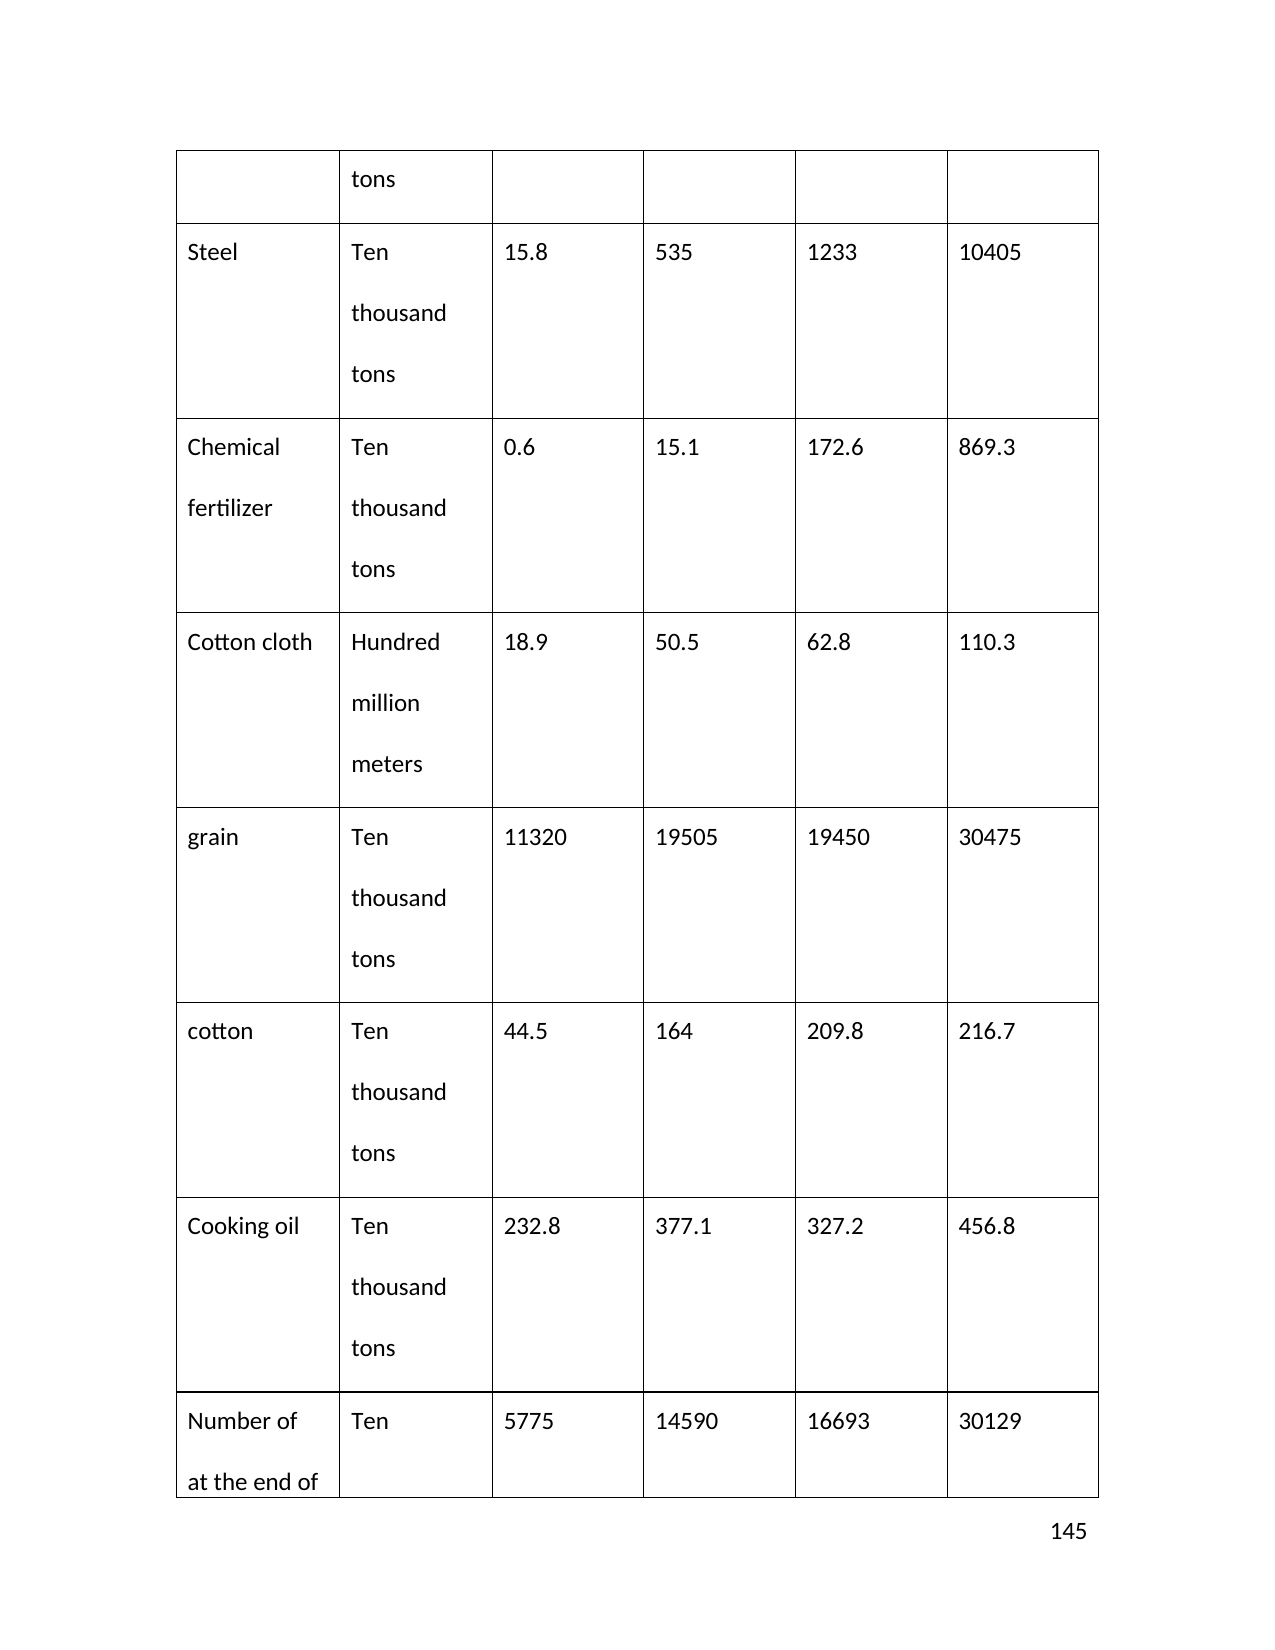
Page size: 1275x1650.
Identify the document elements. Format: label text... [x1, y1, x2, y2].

table_cell Ten thousand tons [340, 1198, 492, 1391]
table_cell Ten thousand tons [340, 224, 492, 417]
table_cell [948, 151, 1098, 223]
table_cell [493, 151, 643, 223]
table_cell 19450 [796, 808, 947, 1002]
table_cell 0.6 [493, 419, 643, 612]
table_cell 110.3 [948, 613, 1098, 807]
table_cell 535 [644, 224, 795, 417]
table_cell [644, 151, 795, 223]
table_cell 327.2 [796, 1198, 947, 1391]
table_cell 16693 [796, 1393, 947, 1497]
table_cell Ten thousand tons [340, 1003, 492, 1197]
table_cell Ten thousand tons [340, 419, 492, 612]
table_cell Ten [340, 1393, 492, 1497]
table_cell cotton [177, 1003, 339, 1197]
table_cell 5775 [493, 1393, 643, 1497]
table_cell 377.1 [644, 1198, 795, 1391]
table_cell 11320 [493, 808, 643, 1002]
table_cell 1233 [796, 224, 947, 417]
table_cell 19505 [644, 808, 795, 1002]
table_cell 30475 [948, 808, 1098, 1002]
table_cell 14590 [644, 1393, 795, 1497]
table_cell Ten thousand tons [340, 808, 492, 1002]
table_cell Cotton cloth [177, 613, 339, 807]
table_cell 44.5 [493, 1003, 643, 1197]
table_cell 869.3 [948, 419, 1098, 612]
table_cell [796, 151, 947, 223]
table_cell grain [177, 808, 339, 1002]
table_cell 50.5 [644, 613, 795, 807]
table_cell [177, 151, 339, 223]
table_cell 209.8 [796, 1003, 947, 1197]
table_cell Chemical fertilizer [177, 419, 339, 612]
table_cell 18.9 [493, 613, 643, 807]
table_cell 62.8 [796, 613, 947, 807]
table_cell 164 [644, 1003, 795, 1197]
table_cell Hundred million meters [340, 613, 492, 807]
table_cell 15.1 [644, 419, 795, 612]
table_cell Steel [177, 224, 339, 417]
table_cell 30129 [948, 1393, 1098, 1497]
table_cell Cooking oil [177, 1198, 339, 1391]
table_cell 232.8 [493, 1198, 643, 1391]
table_cell 15.8 [493, 224, 643, 417]
table_cell tons [340, 151, 492, 223]
table_cell 172.6 [796, 419, 947, 612]
table_cell 456.8 [948, 1198, 1098, 1391]
table_cell 10405 [948, 224, 1098, 417]
table_cell Number of at the end of [177, 1393, 339, 1497]
table_cell 216.7 [948, 1003, 1098, 1197]
